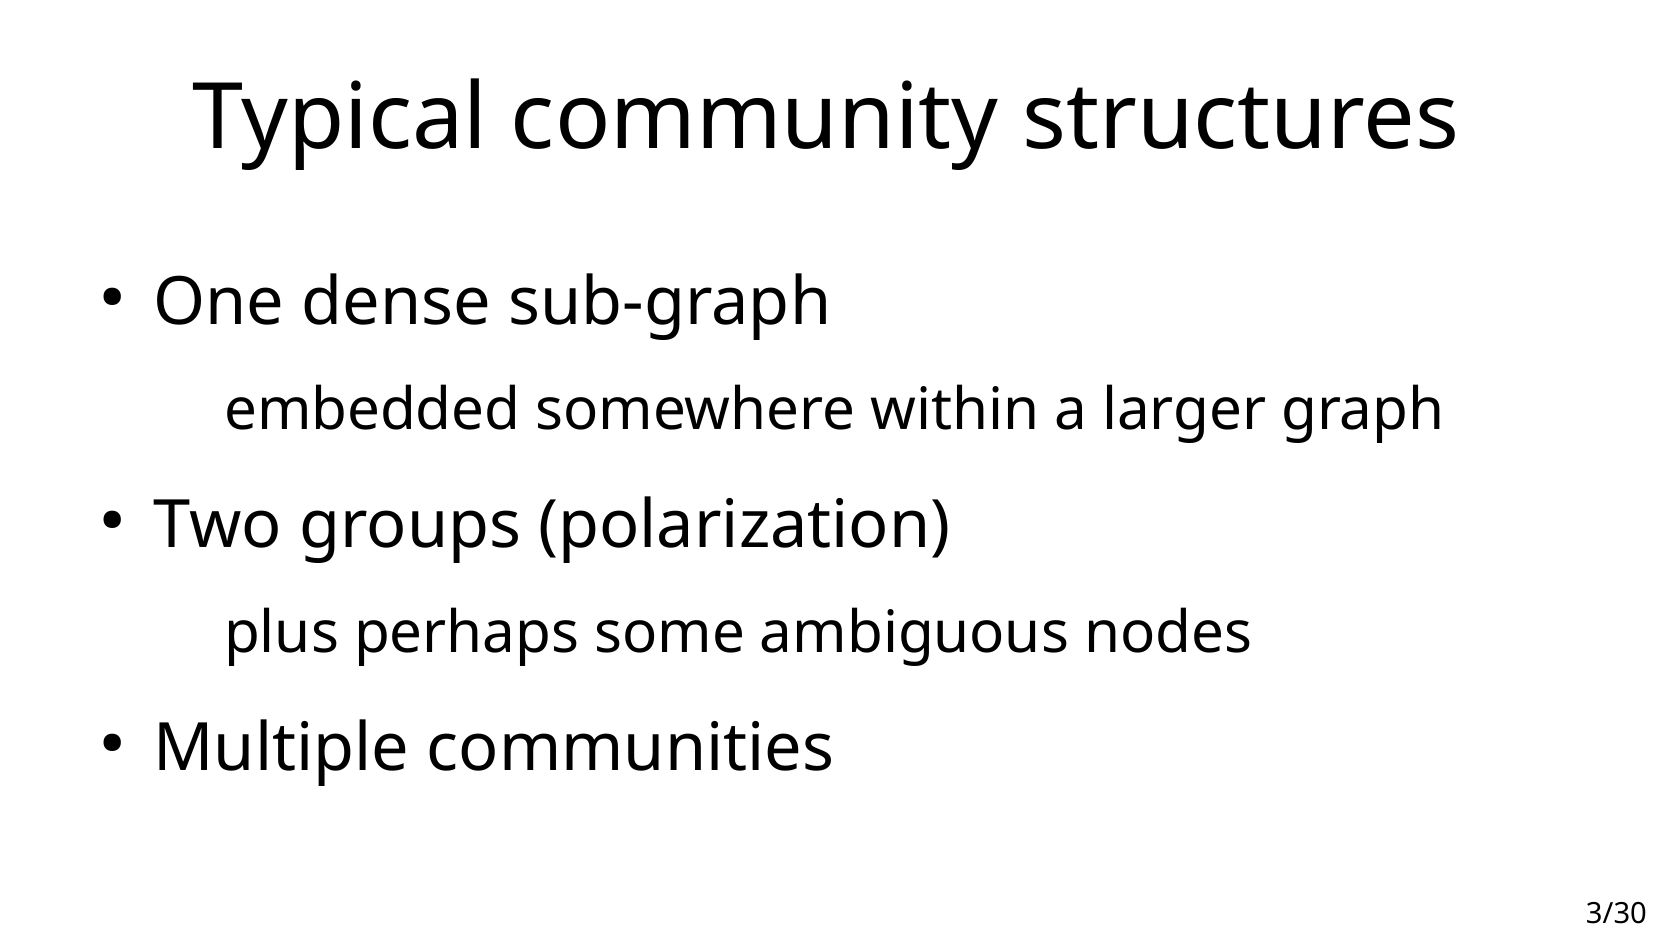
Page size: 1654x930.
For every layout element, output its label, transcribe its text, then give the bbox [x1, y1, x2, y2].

title Typical community structures [82, 1, 1571, 225]
list One dense sub-graph embedded somewhere within a larger graph Two groups (polarization) plus perhaps some ambiguous nodes Multiple communities [82, 252, 1571, 793]
